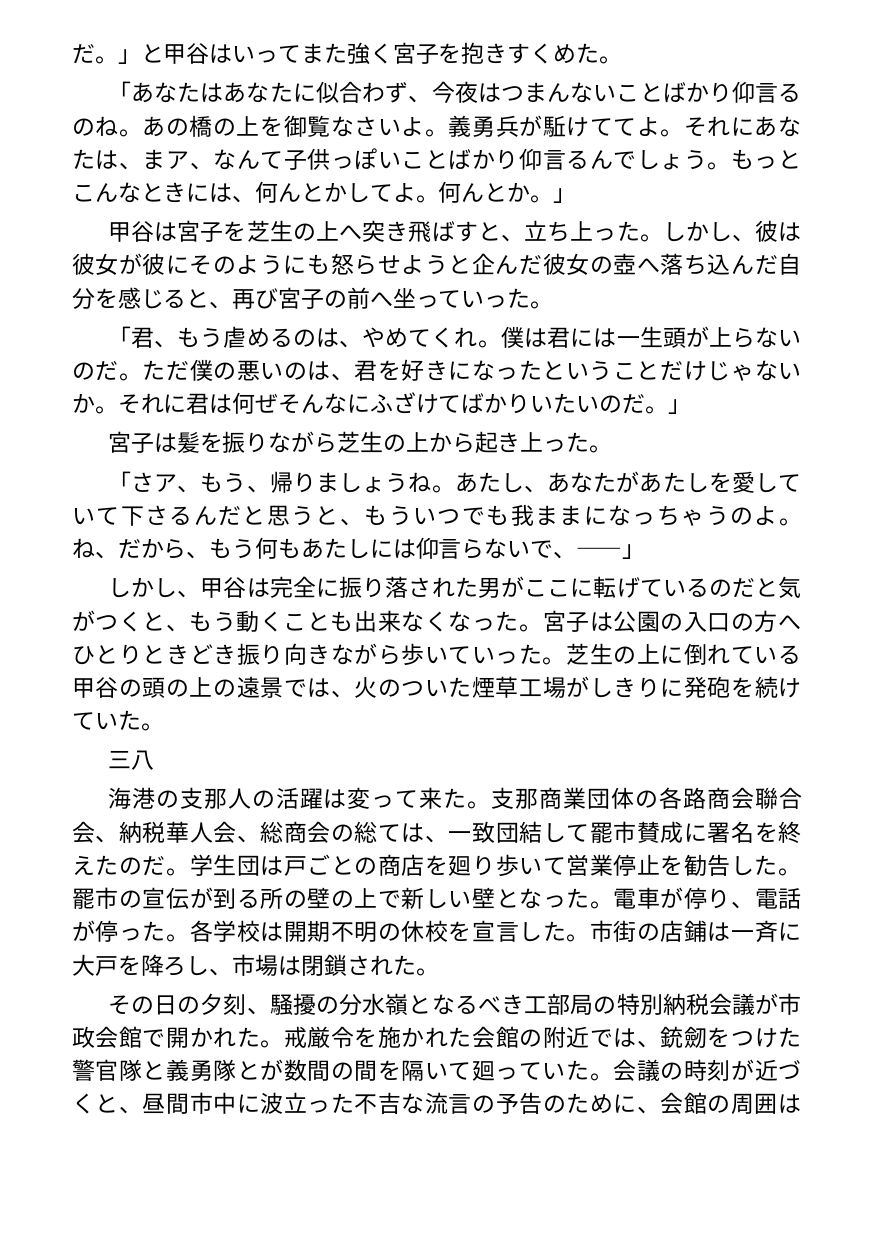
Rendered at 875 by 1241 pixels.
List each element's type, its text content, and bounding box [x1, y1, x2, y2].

text 海港の支那人の活躍は変って来た。支那商業団体の各路商会聯合会、納税華人会、総商会の総ては、一致団結して罷市賛成に署名を終えたのだ。学生団は戸ごとの商店を廻り歩いて営業停止を勧告した。罷市の宣伝が到る所の壁の上で新しい壁となった。電車が停り、電話が停った。各学校は開期不明の休校を宣言した。市街の店鋪は一斉に大戸を降ろし、市場は閉鎖された。 [72, 781, 802, 981]
text だ。」と甲谷はいってまた強く宮子を抱きすくめた。 [72, 36, 802, 69]
text 三八 [72, 742, 802, 775]
text 「君、もう虐めるのは、やめてくれ。僕は君には一生頭が上らないのだ。ただ僕の悪いのは、君を好きになったということだけじゃないか。それに君は何ぜそんなにふざけてばかりいたいのだ。」 [72, 320, 802, 419]
text その日の夕刻、騒擾の分水嶺となるべき工部局の特別納税会議が市政会館で開かれた。戒厳令を施かれた会館の附近では、銃劒をつけた警官隊と義勇隊とが数間の間を隔いて廻っていた。会議の時刻が近づくと、昼間市中に波立った不吉な流言の予告のために、会館の周囲は [72, 987, 802, 1119]
text 「あなたはあなたに似合わず、今夜はつまんないことばかり仰言るのね。あの橋の上を御覧なさいよ。義勇兵が駈けててよ。それにあなたは、まア、なんて子供っぽいことばかり仰言るんでしょう。もっとこんなときには、何んとかしてよ。何んとか。」 [72, 75, 802, 208]
text 宮子は髪を振りながら芝生の上から起き上った。 [72, 425, 802, 458]
text 甲谷は宮子を芝生の上へ突き飛ばすと、立ち上った。しかし、彼は彼女が彼にそのようにも怒らせようと企んだ彼女の壺へ落ち込んだ自分を感じると、再び宮子の前へ坐っていった。 [72, 214, 802, 314]
text しかし、甲谷は完全に振り落された男がここに転げているのだと気がつくと、もう動くことも出来なくなった。宮子は公園の入口の方へひとりときどき振り向きながら歩いていった。芝生の上に倒れている甲谷の頭の上の遠景では、火のついた煙草工場がしきりに発砲を続けていた。 [72, 570, 802, 736]
text 「さア、もう、帰りましょうね。あたし、あなたがあたしを愛していて下さるんだと思うと、もういつでも我ままになっちゃうのよ。ね、だから、もう何もあたしには仰言らないで、――」 [72, 464, 802, 564]
